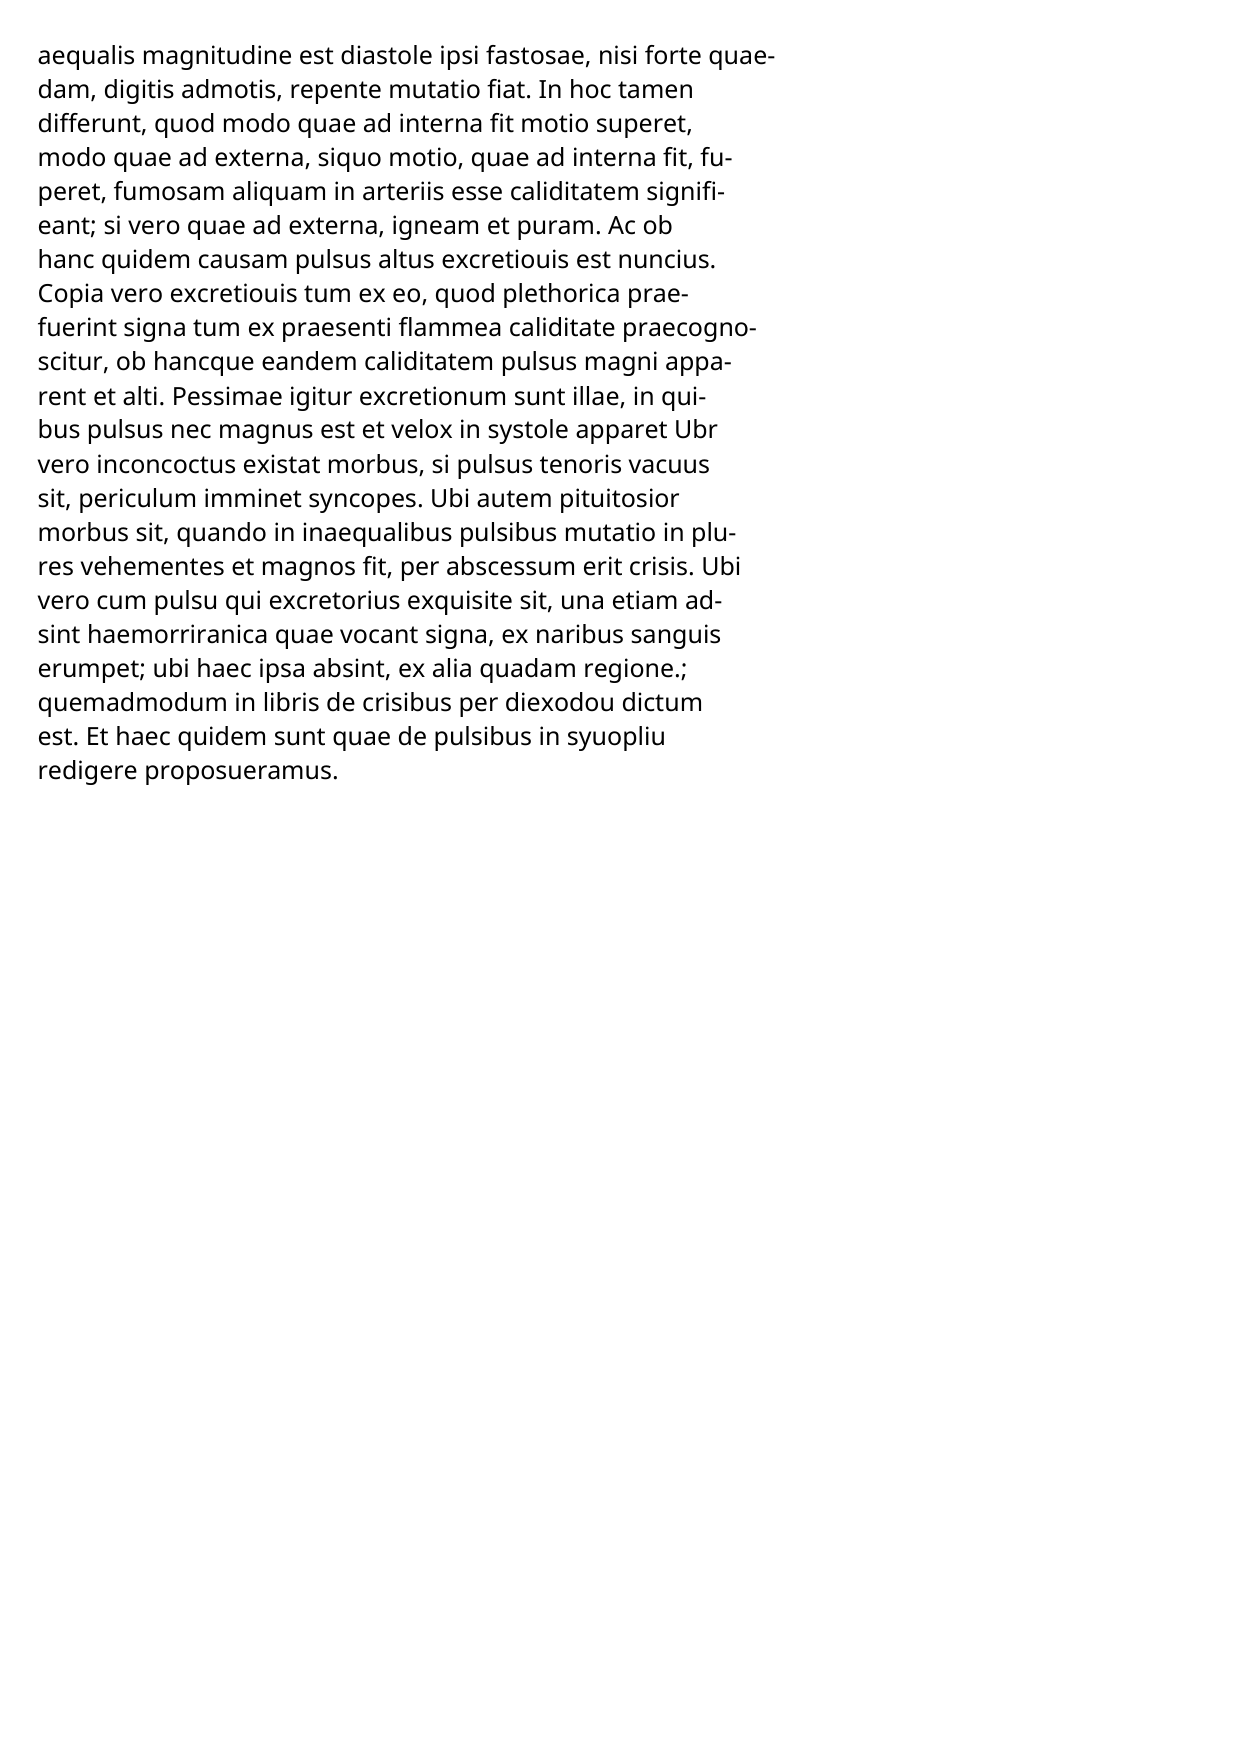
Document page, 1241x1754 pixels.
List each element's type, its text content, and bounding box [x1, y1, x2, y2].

text aequalis magnitudine est diastole ipsi fastosae, nisi forte quae- dam, digitis admotis, repente mutatio fiat. In hoc tamen differunt, quod modo quae ad interna fit motio superet, modo quae ad externa, siquo motio, quae ad interna fit, fu- peret, fumosam aliquam in arteriis esse caliditatem signifi- eant; si vero quae ad externa, igneam et puram. Ac ob hanc quidem causam pulsus altus excretiouis est nuncius. Copia vero excretiouis tum ex eo, quod plethorica prae- fuerint signa tum ex praesenti flammea caliditate praecogno- scitur, ob hancque eandem caliditatem pulsus magni appa- rent et alti. Pessimae igitur excretionum sunt illae, in qui- bus pulsus nec magnus est et velox in systole apparet Ubr vero inconcoctus existat morbus, si pulsus tenoris vacuus sit, periculum imminet syncopes. Ubi autem pituitosior morbus sit, quando in inaequalibus pulsibus mutatio in plu- res vehementes et magnos fit, per abscessum erit crisis. Ubi vero cum pulsu qui excretorius exquisite sit, una etiam ad- sint haemorriranica quae vocant signa, ex naribus sanguis erumpet; ubi haec ipsa absint, ex alia quadam regione.; quemadmodum in libris de crisibus per diexodou dictum est. Et haec quidem sunt quae de pulsibus in syuopliu redigere proposueramus. [37, 37, 1203, 787]
